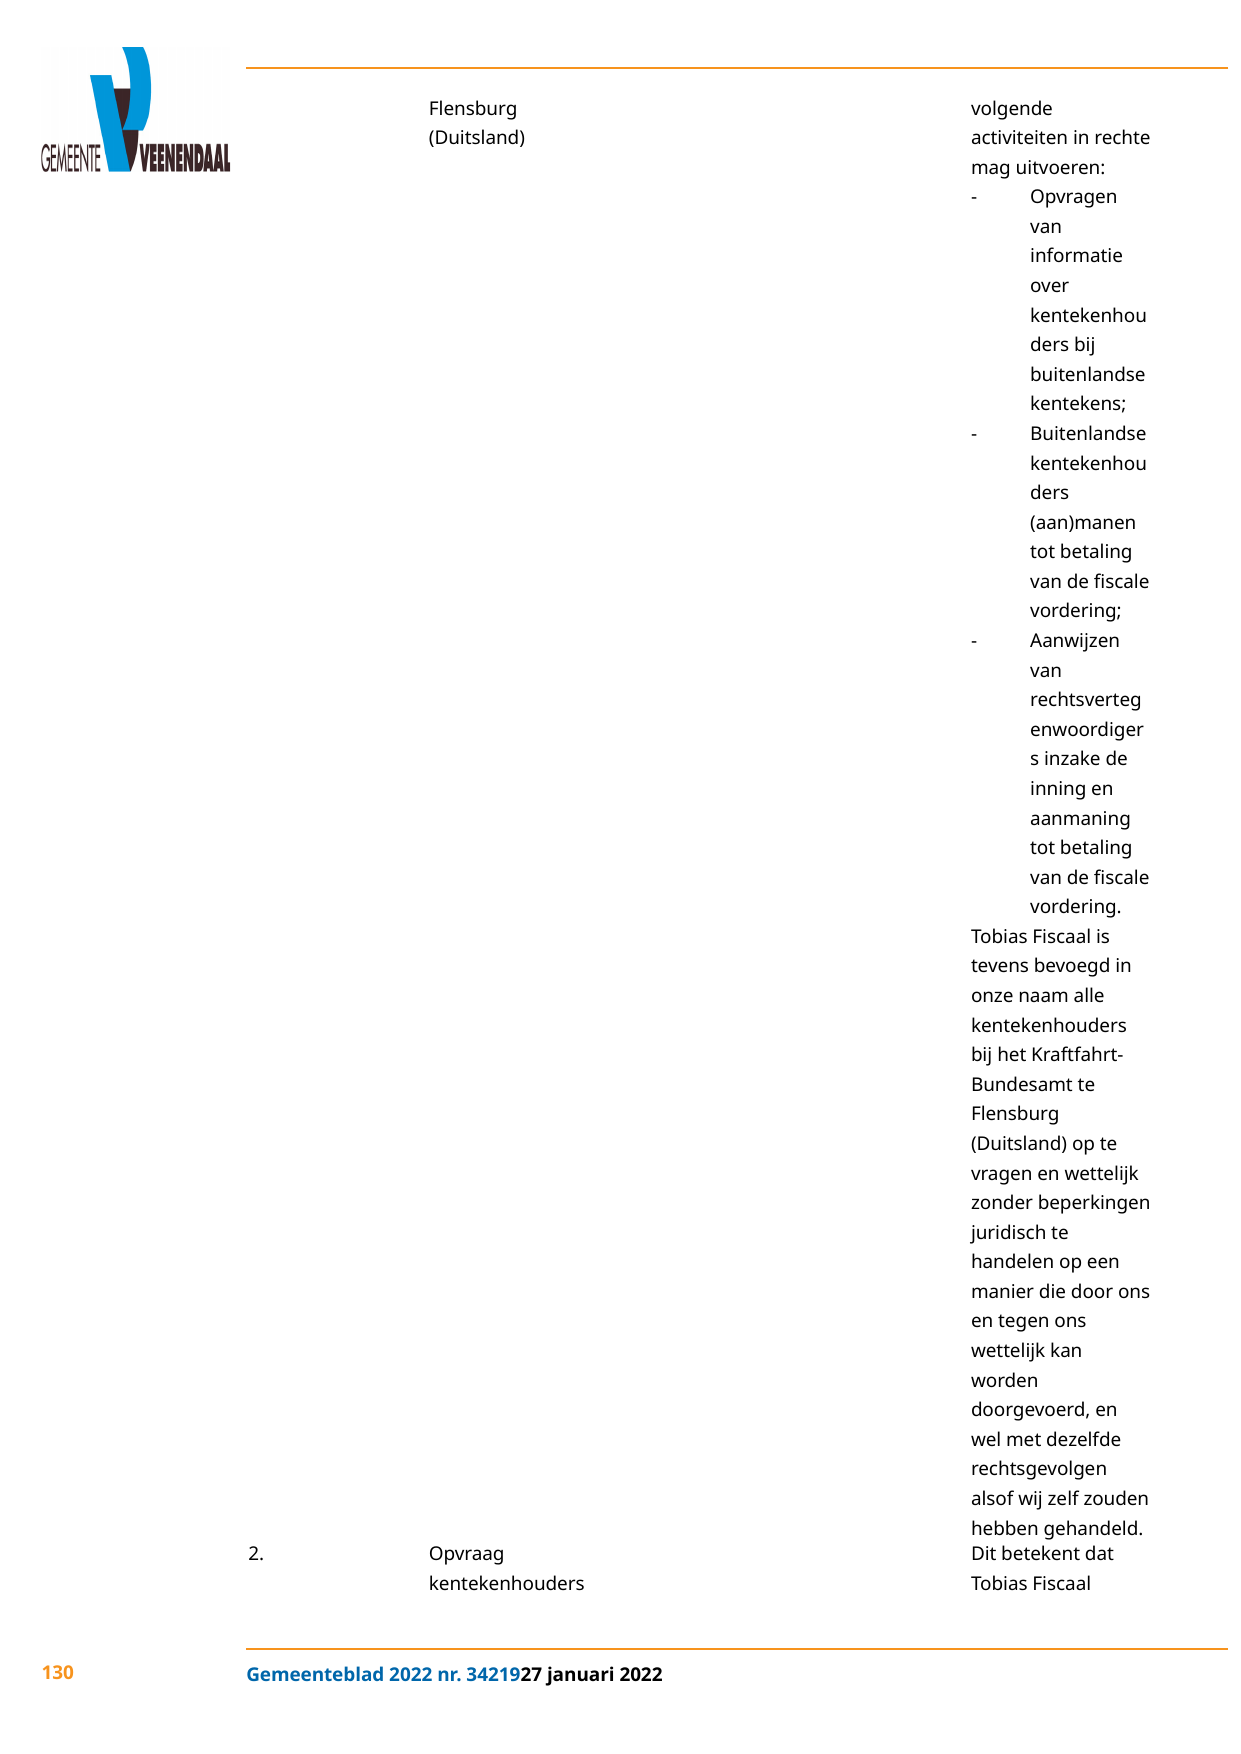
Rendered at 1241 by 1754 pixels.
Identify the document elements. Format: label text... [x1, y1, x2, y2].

picture [123, 47, 231, 172]
table_cell [609, 95, 790, 1541]
table_cell Flensburg (Duitsland) [429, 95, 609, 1541]
table_cell [248, 95, 429, 1541]
table_cell [609, 1541, 790, 1596]
picture [41, 47, 130, 172]
table_cell [790, 1541, 971, 1596]
table_cell volgende activiteiten in rechte mag uitvoeren: Opvragen van informatie over kentekenhouders bij buitenlandse kentekens; Buitenlandse kentekenhouders (aan)manen tot betaling van de fiscale vordering; Aanwijzen van rechtsvertegenwoordigers inzake de inning en aanmaning tot betaling van de fiscale vordering. Tobias Fiscaal is tevens bevoegd in onze naam alle kentekenhouders bij het Kraftfahrt-Bundesamt te Flensburg (Duitsland) op te vragen en wettelijk zonder beperkingen juridisch te handelen op een manier die door ons en tegen ons wettelijk kan worden doorgevoerd, en wel met dezelfde rechtsgevolgen alsof wij zelf zouden hebben gehandeld. [971, 95, 1152, 1541]
table_cell Dit betekent dat Tobias Fiscaal [971, 1541, 1152, 1596]
table_cell [790, 95, 971, 1541]
table_cell Opvraag kentekenhouders [429, 1541, 609, 1596]
table_cell 2. [248, 1541, 429, 1596]
